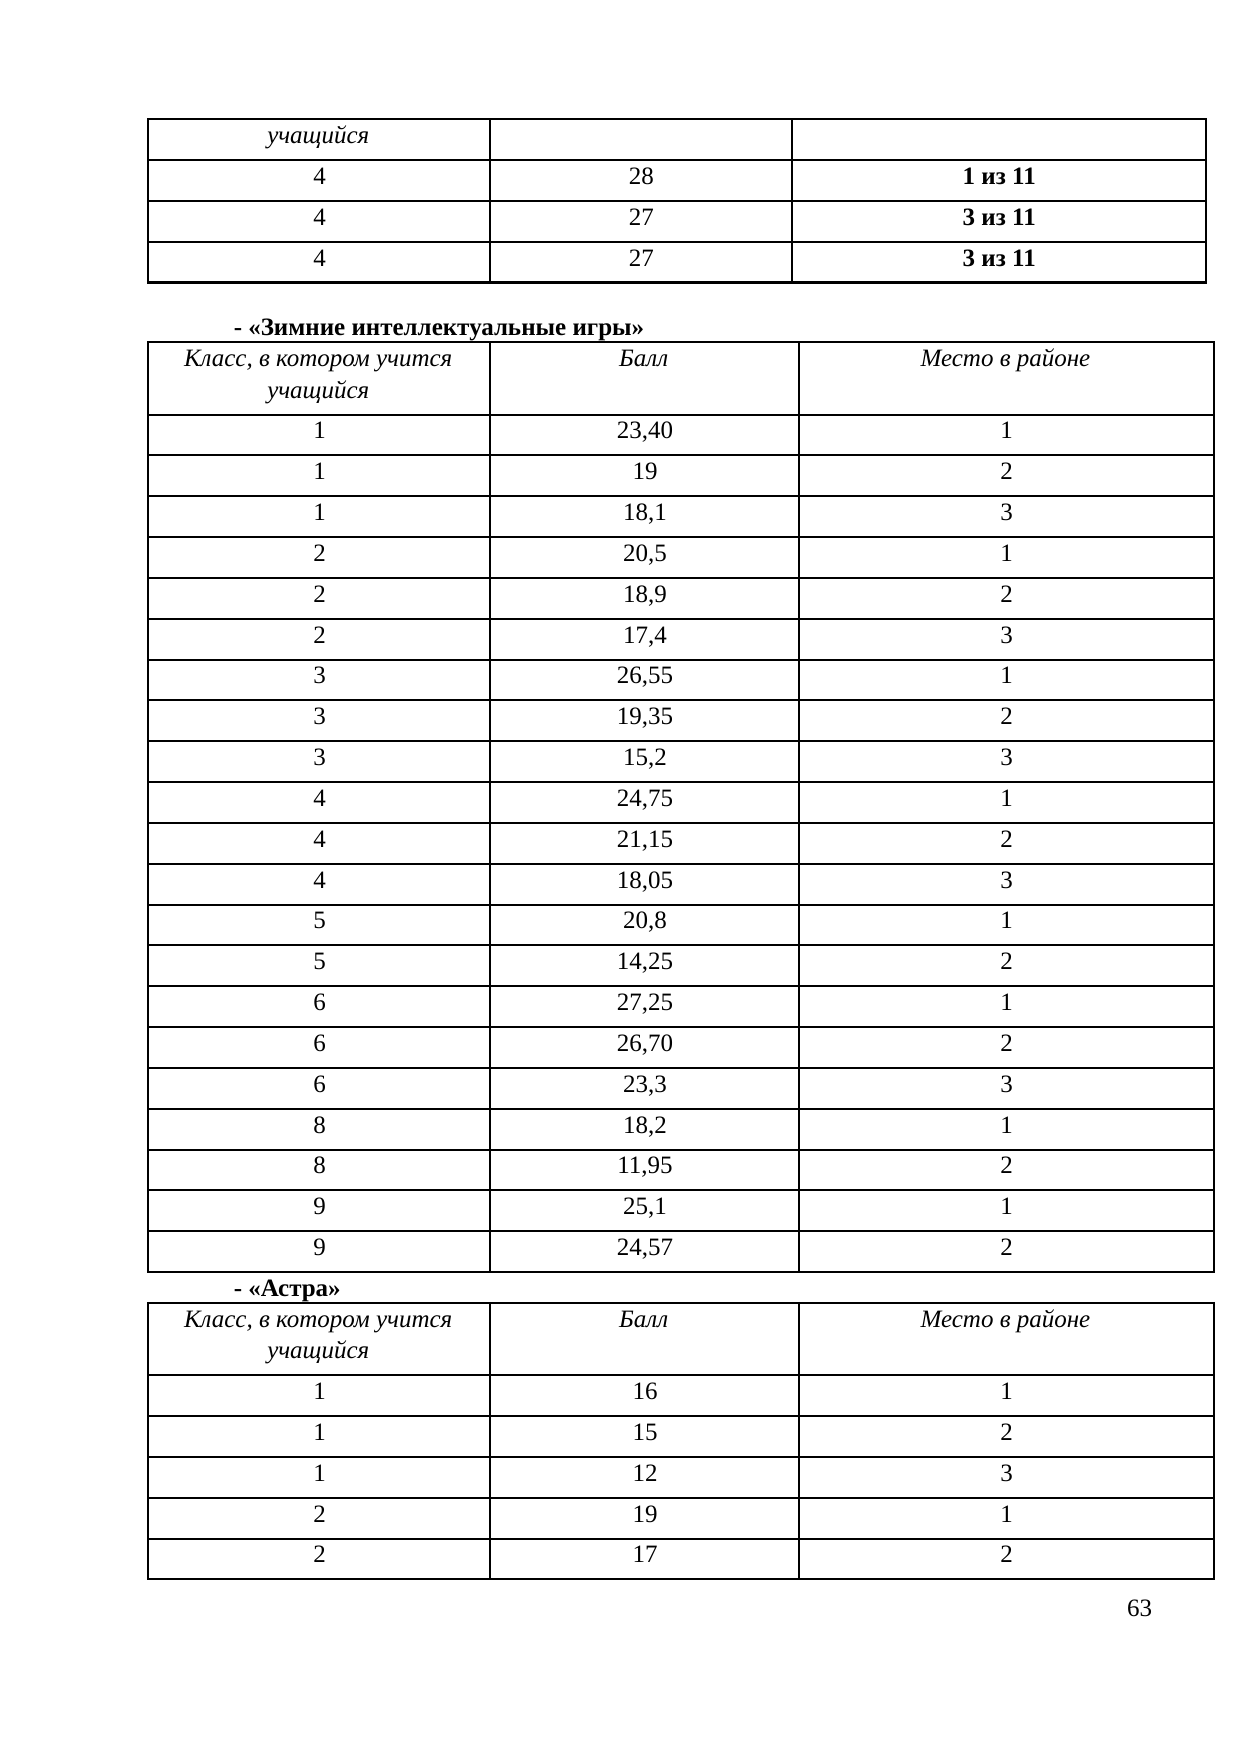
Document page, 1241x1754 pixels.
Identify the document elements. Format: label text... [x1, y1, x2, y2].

table_cell 17 [491, 1540, 798, 1578]
table_cell 24,75 [491, 783, 798, 822]
table_cell 14,25 [491, 946, 798, 985]
table_cell 2 [800, 1232, 1213, 1271]
table_header Класс, в котором учится учащийся [149, 1304, 489, 1374]
table_cell 18,2 [491, 1110, 798, 1148]
table_cell 3 [149, 701, 489, 740]
table_cell 2 [800, 579, 1213, 618]
table_cell 18,1 [491, 497, 798, 536]
table_cell 2 [149, 1499, 489, 1537]
table_cell 5 [149, 906, 489, 944]
table_cell 4 [149, 824, 489, 863]
table_cell 12 [491, 1458, 798, 1497]
table_cell 3 [800, 620, 1213, 658]
table_cell 4 [149, 243, 489, 281]
table_cell 1 [800, 1376, 1213, 1415]
table_cell 2 [800, 1540, 1213, 1578]
table_cell 18,05 [491, 865, 798, 903]
table_cell 3 [800, 1069, 1213, 1108]
table_cell 9 [149, 1191, 489, 1230]
table_cell 1 [800, 538, 1213, 577]
table_cell 2 [800, 456, 1213, 495]
table_cell 19 [491, 456, 798, 495]
table_cell 3 [800, 742, 1213, 781]
table_cell 15,2 [491, 742, 798, 781]
table_cell 2 [800, 946, 1213, 985]
table_cell 23,3 [491, 1069, 798, 1108]
table_cell 27 [491, 202, 791, 241]
table_header Место в районе [800, 1304, 1213, 1374]
table_header Место в районе [800, 343, 1213, 413]
table_cell 25,1 [491, 1191, 798, 1230]
text - «Зимние интеллектуальные игры» [177, 312, 1152, 341]
table_cell 3 из 11 [793, 202, 1205, 241]
table_cell 1 [149, 1376, 489, 1415]
text - «Астра» [177, 1273, 1152, 1302]
table_header Балл [491, 1304, 798, 1374]
table_cell 18,9 [491, 579, 798, 618]
table_cell 3 [800, 865, 1213, 903]
table_cell 1 [149, 1458, 489, 1497]
table_cell 8 [149, 1110, 489, 1148]
table_cell 4 [149, 783, 489, 822]
table_cell 2 [149, 538, 489, 577]
table_cell 2 [149, 579, 489, 618]
table_cell 19 [491, 1499, 798, 1537]
table_header учащийся [149, 120, 489, 159]
table_cell 17,4 [491, 620, 798, 658]
table_cell 2 [800, 1417, 1213, 1456]
table_cell 23,40 [491, 416, 798, 454]
table_cell 4 [149, 865, 489, 903]
table_cell 3 [800, 1458, 1213, 1497]
table_header Балл [491, 343, 798, 413]
table_cell 3 [149, 742, 489, 781]
table_cell 1 [800, 1110, 1213, 1148]
table_cell 20,8 [491, 906, 798, 944]
table_cell 1 [800, 906, 1213, 944]
table_cell 1 [149, 1417, 489, 1456]
table_cell 1 [149, 416, 489, 454]
table_cell 21,15 [491, 824, 798, 863]
table_header [491, 120, 791, 159]
table_cell 28 [491, 161, 791, 200]
table_cell 5 [149, 946, 489, 985]
table_header Класс, в котором учится учащийся [149, 343, 489, 413]
table_cell 20,5 [491, 538, 798, 577]
table_cell 3 [149, 661, 489, 699]
table_cell 24,57 [491, 1232, 798, 1271]
table_header [793, 120, 1205, 159]
table_cell 1 [800, 783, 1213, 822]
table_cell 27,25 [491, 987, 798, 1026]
table_cell 6 [149, 1028, 489, 1067]
table_cell 2 [149, 620, 489, 658]
table_cell 11,95 [491, 1151, 798, 1189]
table_cell 4 [149, 202, 489, 241]
table_cell 1 [800, 1191, 1213, 1230]
table_cell 1 [800, 416, 1213, 454]
table_cell 15 [491, 1417, 798, 1456]
table_cell 2 [800, 1028, 1213, 1067]
table_cell 6 [149, 987, 489, 1026]
table_cell 2 [800, 1151, 1213, 1189]
table_cell 4 [149, 161, 489, 200]
table_cell 3 из 11 [793, 243, 1205, 281]
table_cell 2 [149, 1540, 489, 1578]
table_cell 2 [800, 701, 1213, 740]
table_cell 1 [149, 497, 489, 536]
table_cell 9 [149, 1232, 489, 1271]
table_cell 26,70 [491, 1028, 798, 1067]
table_cell 1 из 11 [793, 161, 1205, 200]
table_cell 19,35 [491, 701, 798, 740]
table_cell 2 [800, 824, 1213, 863]
table_cell 16 [491, 1376, 798, 1415]
table_cell 1 [800, 661, 1213, 699]
table_cell 1 [149, 456, 489, 495]
table_cell 3 [800, 497, 1213, 536]
table_cell 1 [800, 1499, 1213, 1537]
table_cell 27 [491, 243, 791, 281]
table_cell 8 [149, 1151, 489, 1189]
table_cell 1 [800, 987, 1213, 1026]
table_cell 6 [149, 1069, 489, 1108]
table_cell 26,55 [491, 661, 798, 699]
